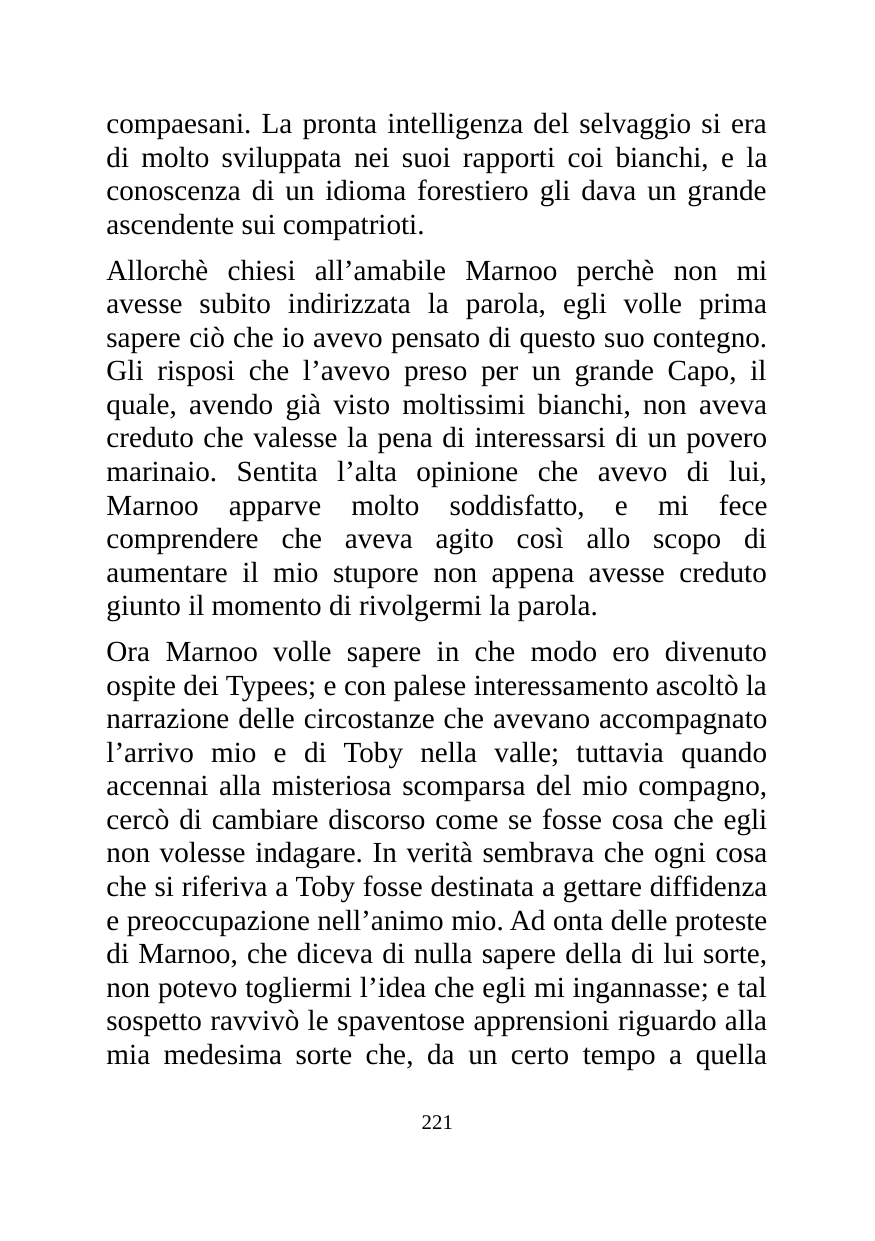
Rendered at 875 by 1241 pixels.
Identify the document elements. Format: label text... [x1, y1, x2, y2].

text compaesani. La pronta intelligenza del selvaggio si era di molto sviluppata nei suoi rapporti coi bianchi, e la conoscenza di un idioma forestiero gli dava un grande ascendente sui compatrioti. [106, 106, 768, 240]
text Ora Marnoo volle sapere in che modo ero divenuto ospite dei Typees; e con palese interessamento ascoltò la narrazione delle circostanze che avevano accompagnato l’arrivo mio e di Toby nella valle; tuttavia quando accennai alla misteriosa scomparsa del mio compagno, cercò di cambiare discorso come se fosse cosa che egli non volesse indagare. In verità sembrava che ogni cosa che si riferiva a Toby fosse destinata a gettare diffidenza e preoccupazione nell’animo mio. Ad onta delle proteste di Marnoo, che diceva di nulla sapere della di lui sorte, non potevo togliermi l’idea che egli mi ingannasse; e tal sospetto ravvivò le spaventose apprensioni riguardo alla mia medesima sorte che, da un certo tempo a quella [106, 634, 768, 1070]
text Allorchè chiesi all’amabile Marnoo perchè non mi avesse subito indirizzata la parola, egli volle prima sapere ciò che io avevo pensato di questo suo contegno. Gli risposi che l’avevo preso per un grande Capo, il quale, avendo già visto moltissimi bianchi, non aveva creduto che valesse la pena di interessarsi di un povero marinaio. Sentita l’alta opinione che avevo di lui, Marnoo apparve molto soddisfatto, e mi fece comprendere che aveva agito così allo scopo di aumentare il mio stupore non appena avesse creduto giunto il momento di rivolgermi la parola. [106, 253, 768, 622]
